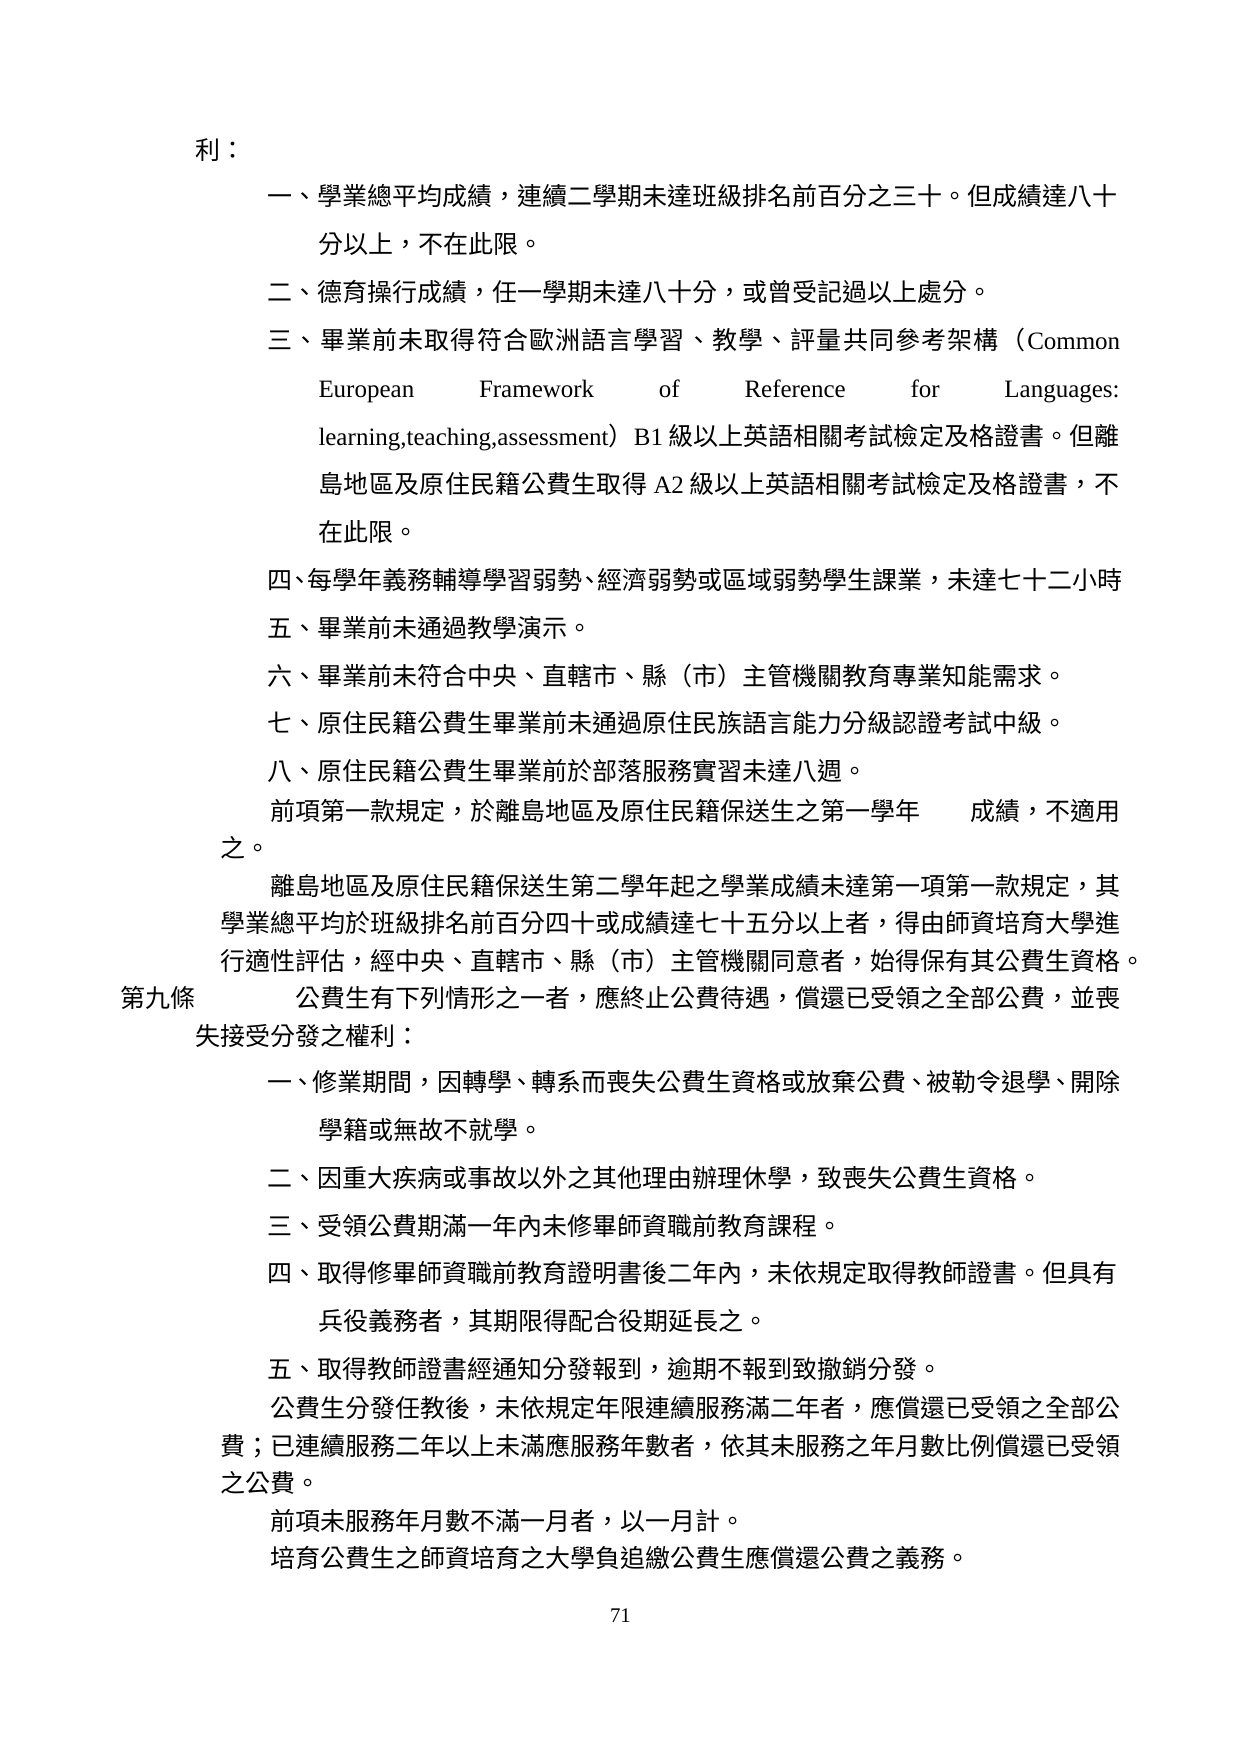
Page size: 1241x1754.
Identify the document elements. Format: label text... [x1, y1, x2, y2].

text 公費生分發任教後，未依規定年限連續服務滿二年者，應償還已受領之全部公費；已連續服務二年以上未滿應服務年數者，依其未服務之年月數比例償還已受領之公費。 [209, 1388, 1120, 1501]
text 培育公費生之師資培育之大學負追繳公費生應償還公費之義務。 [209, 1538, 1120, 1576]
text 一、修業期間，因轉學、轉系而喪失公費生資格或放棄公費、被勒令退學、開除學籍或無故不就學。 [268, 1053, 1120, 1149]
text 五、取得教師證書經通知分發報到，逾期不報到致撤銷分發。 [268, 1340, 1120, 1388]
text 三、受領公費期滿一年內未修畢師資職前教育課程。 [268, 1197, 1120, 1244]
text 利： [120, 130, 1120, 167]
text 二、因重大疾病或事故以外之其他理由辦理休學，致喪失公費生資格。 [268, 1149, 1120, 1197]
text 離島地區及原住民籍保送生第二學年起之學業成績未達第一項第一款規定，其學業總平均於班級排名前百分四十或成績達七十五分以上者，得由師資培育大學進行適性評估，經中央、直轄市、縣（市）主管機關同意者，始得保有其公費生資格。 [209, 865, 1120, 978]
text 四、取得修畢師資職前教育證明書後二年內，未依規定取得教師證書。但具有兵役義務者，其期限得配合役期延長之。 [268, 1244, 1120, 1340]
text 六、畢業前未符合中央、直轄市、縣（市）主管機關教育專業知能需求。 [268, 647, 1120, 694]
text 一、學業總平均成績，連續二學期未達班級排名前百分之三十。但成績達八十分以上，不在此限。 [268, 167, 1120, 263]
text 二、德育操行成績，任一學期未達八十分，或曾受記過以上處分。 [268, 263, 1120, 311]
text 三、畢業前未取得符合歐洲語言學習、教學、評量共同參考架構（Common European Framework of Reference for Languages: learning,teaching,assessment）B1級以上英語相關考試檢定及格證書。但離島地區及原住民籍公費生取得A2級以上英語相關考試檢定及格證書，不在此限。 [268, 311, 1120, 551]
text 前項未服務年月數不滿一月者，以一月計。 [209, 1501, 1120, 1538]
text 八、原住民籍公費生畢業前於部落服務實習未達八週。 [268, 742, 1120, 790]
text 第九條 公費生有下列情形之一者，應終止公費待遇，償還已受領之全部公費，並喪失接受分發之權利： [120, 978, 1120, 1053]
text 五、畢業前未通過教學演示。 [268, 599, 1120, 647]
text 七、原住民籍公費生畢業前未通過原住民族語言能力分級認證考試中級。 [268, 694, 1120, 742]
text 四、每學年義務輔導學習弱勢、經濟弱勢或區域弱勢學生課業，未達七十二小時。 [268, 551, 1120, 599]
text 前項第一款規定，於離島地區及原住民籍保送生之第一學年 成績，不適用之。 [209, 790, 1120, 865]
